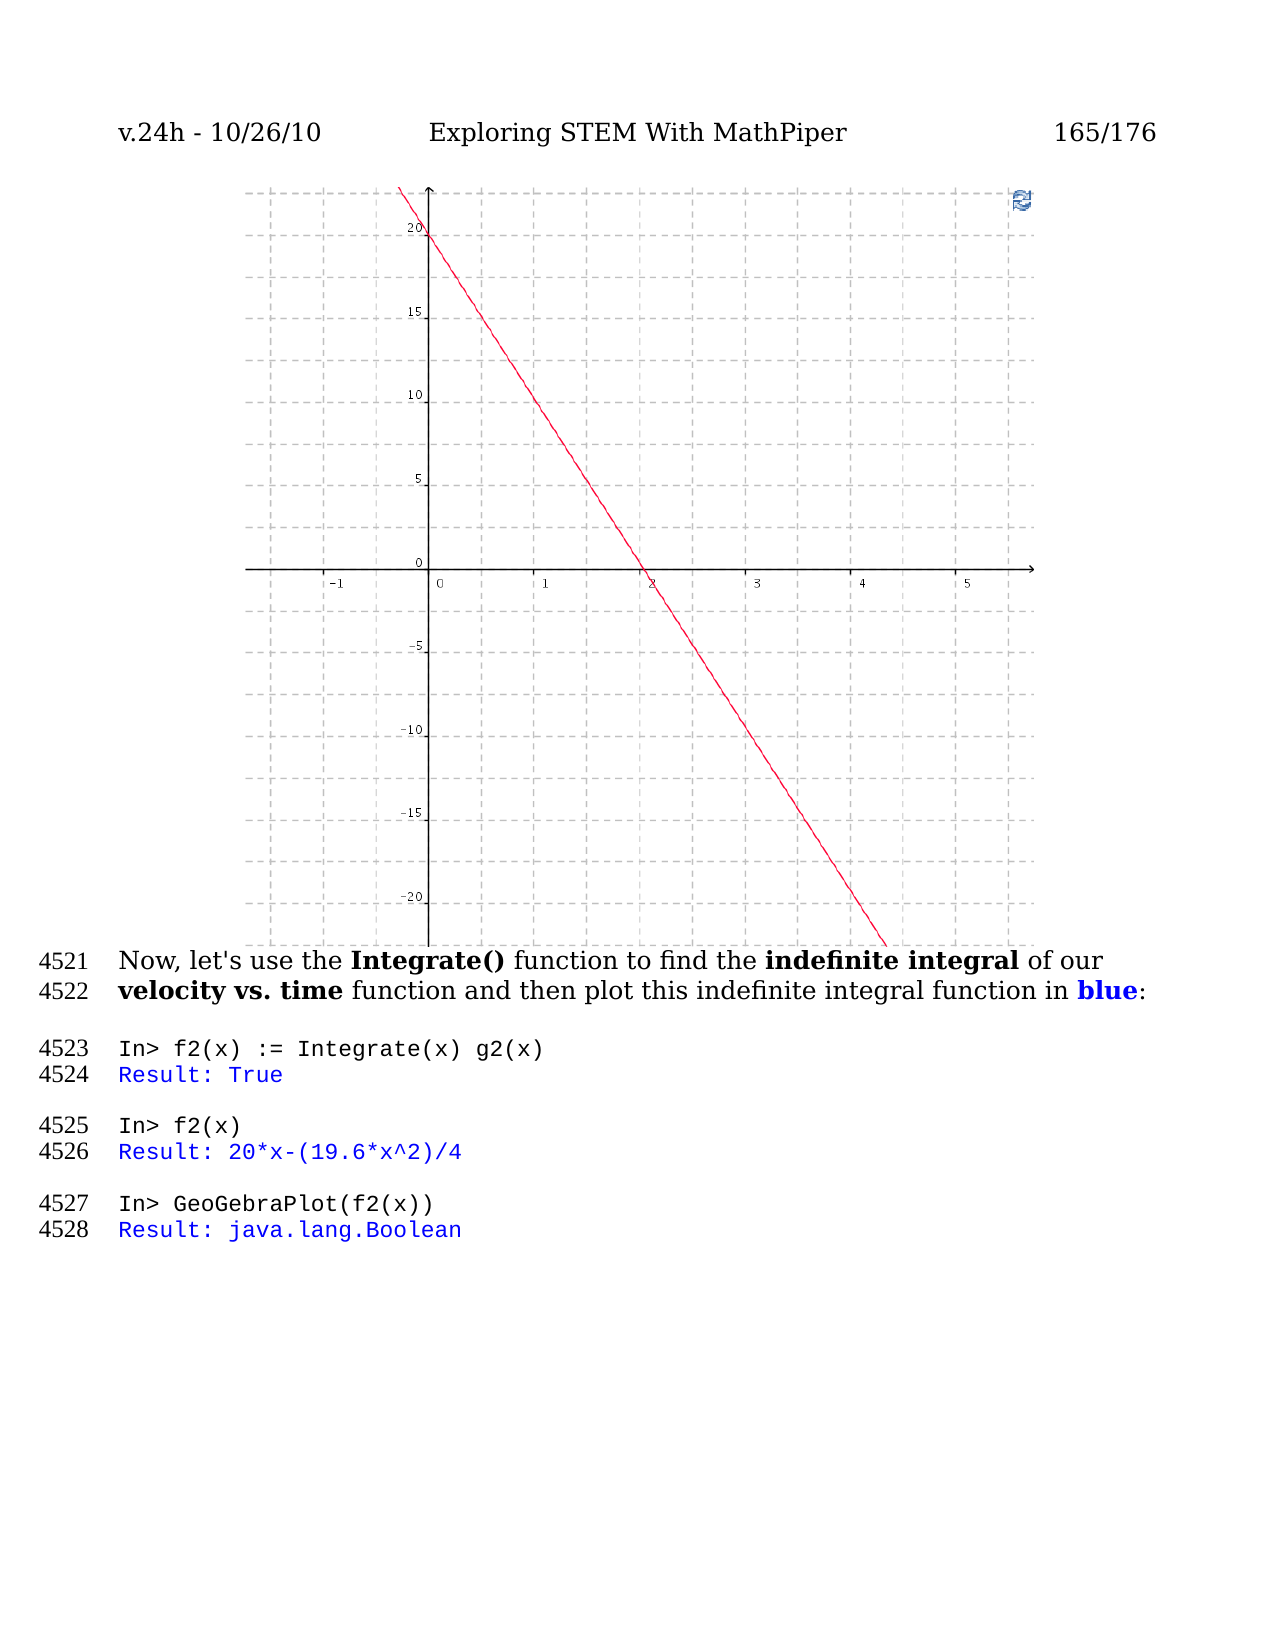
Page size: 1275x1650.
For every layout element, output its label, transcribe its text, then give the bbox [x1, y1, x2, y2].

text In> f2(x) [118, 1115, 1157, 1141]
text In> GeoGebraPlot(f2(x)) [118, 1193, 1157, 1218]
text Result: True [118, 1063, 1157, 1089]
text Now, let's use the Integrate() function to find the indefinite integral of our velocity vs. time function and then plot this indefinite integral function in blue: [118, 882, 1157, 1005]
text In> f2(x) := Integrate(x) g2(x) [118, 1037, 1157, 1063]
text Result: java.lang.Boolean [118, 1218, 1157, 1244]
text Result: 20*x-(19.6*x^2)/4 [118, 1141, 1157, 1167]
picture [245, 187, 1034, 947]
